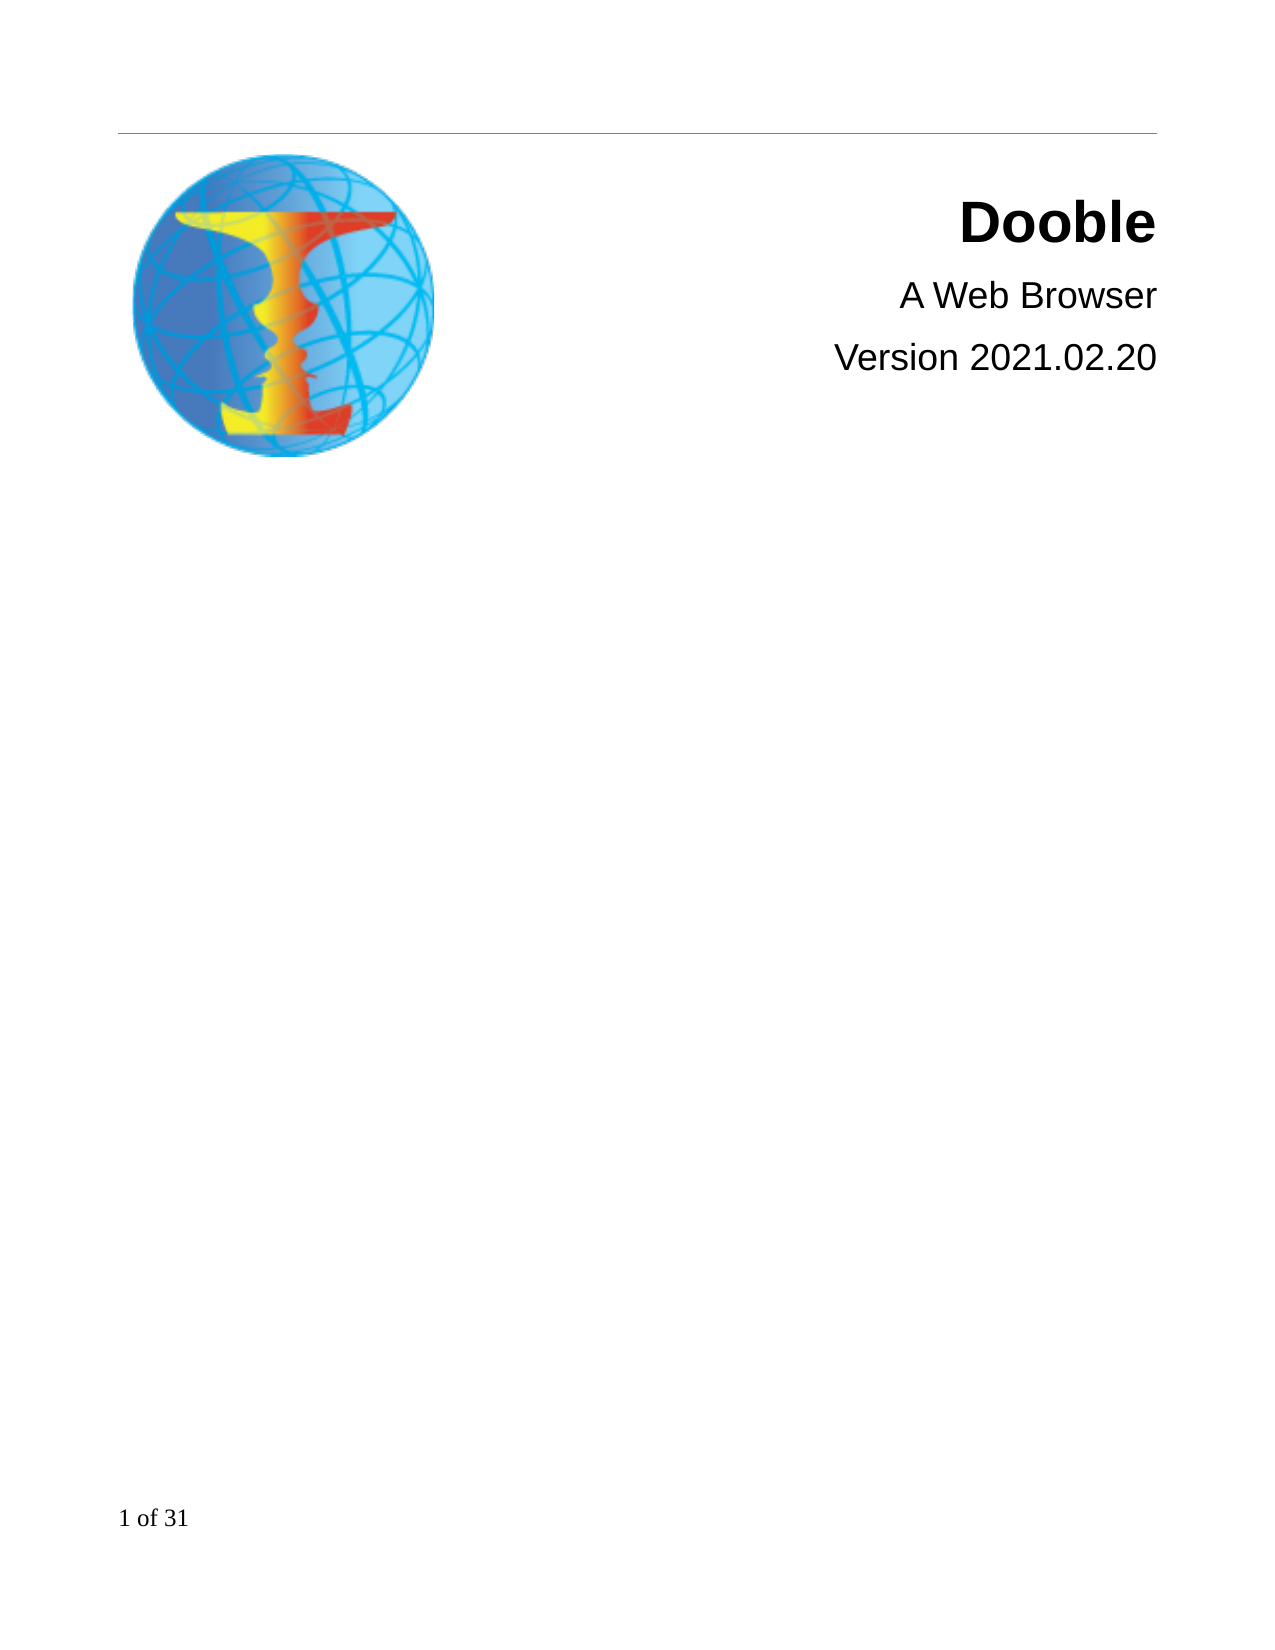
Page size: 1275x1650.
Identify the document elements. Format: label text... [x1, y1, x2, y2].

subtitle A Web Browser [435, 273, 1157, 316]
title [118, 187, 132, 254]
picture [132, 154, 435, 457]
title Dooble [435, 187, 1157, 254]
subtitle Version 2021.02.20 [435, 335, 1157, 378]
subtitle [118, 273, 132, 316]
subtitle [118, 335, 132, 378]
